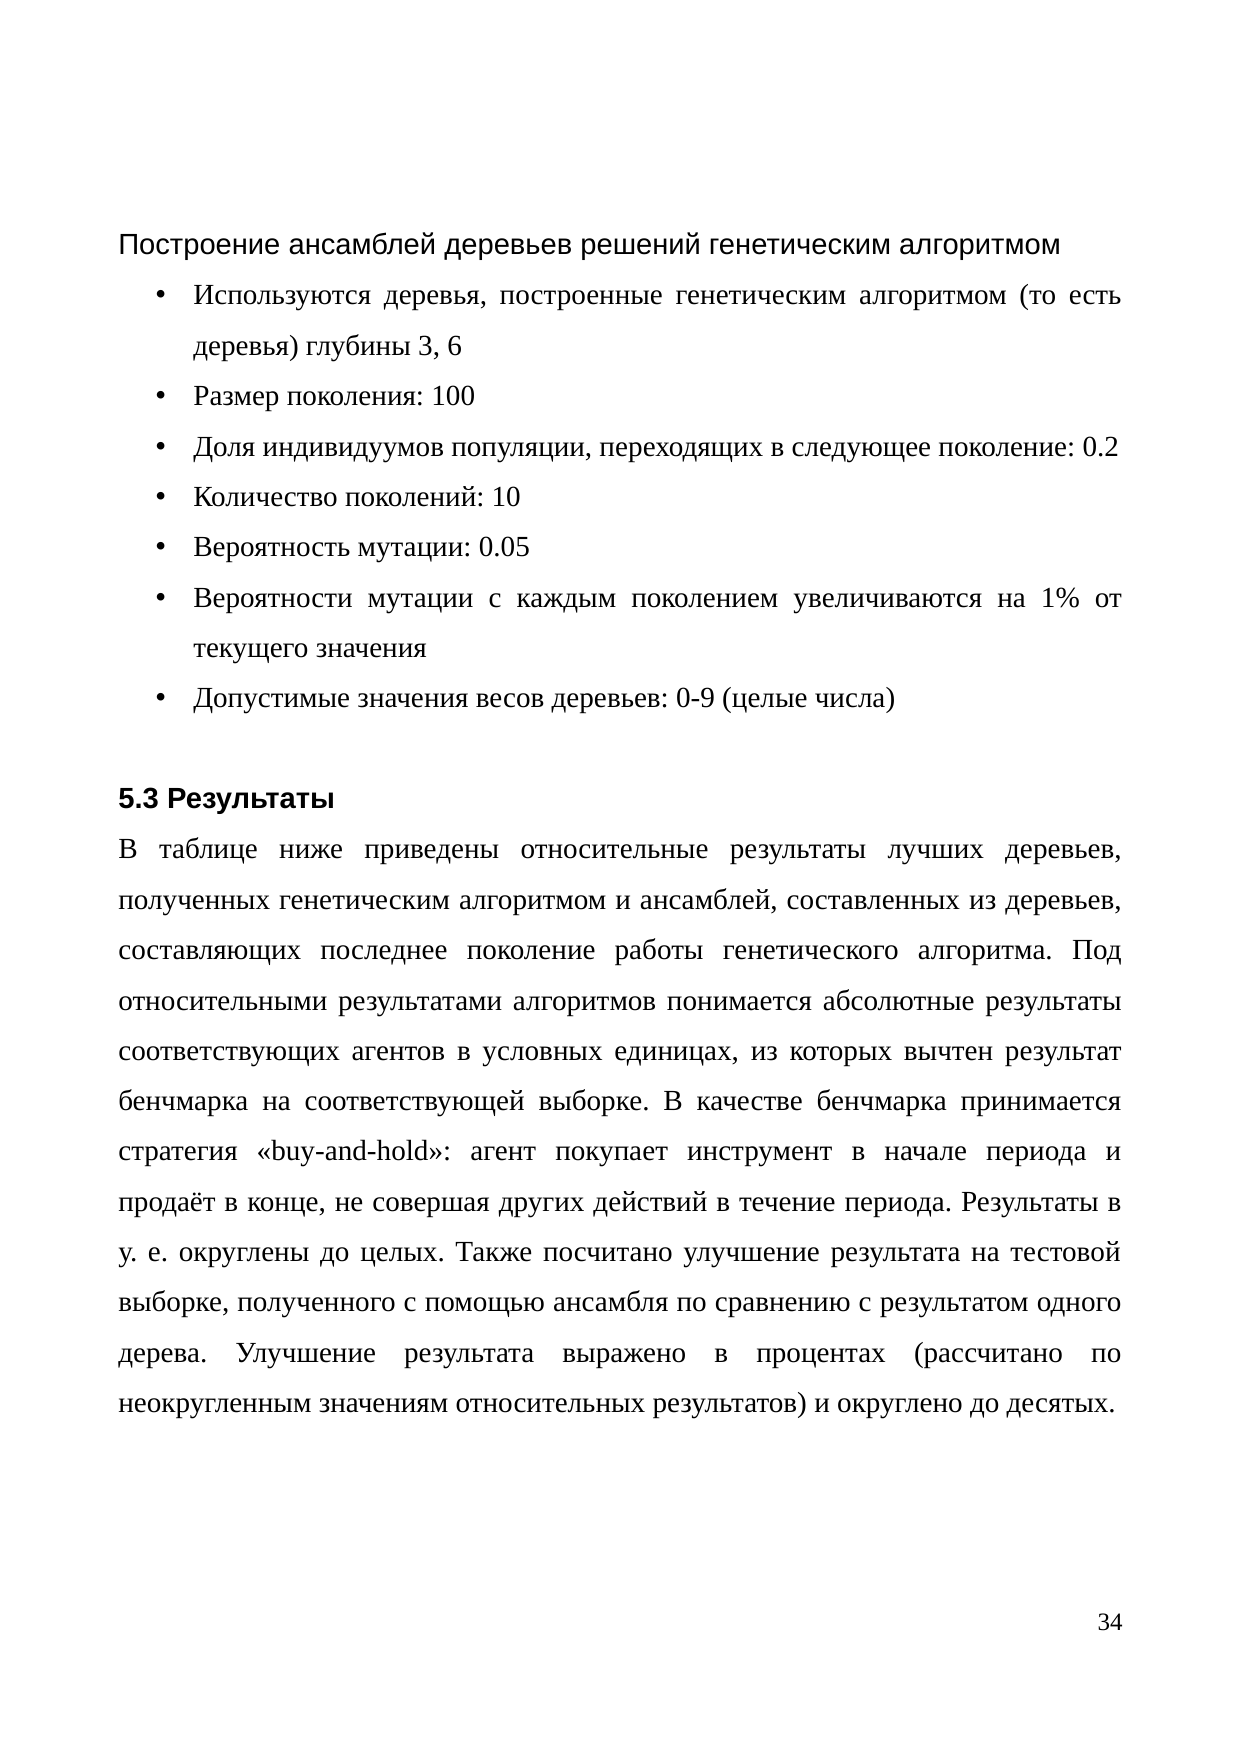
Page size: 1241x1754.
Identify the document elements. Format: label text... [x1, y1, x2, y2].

list Допустимые значения весов деревьев: 0-9 (целые числа) [156, 681, 1122, 714]
list Вероятности мутации с каждым поколением увеличиваются на 1% от текущего значения [156, 580, 1122, 664]
list Количество поколений: 10 [156, 479, 1122, 513]
list Вероятность мутации: 0.05 [156, 529, 1122, 563]
list Доля индивидуумов популяции, переходящих в следующее поколение: 0.2 [156, 429, 1122, 462]
list Построение ансамблей деревьев решений генетическим алгоритмом [118, 227, 1122, 261]
list Используются деревья, построенные генетическим алгоритмом (то есть деревья) глубины 3, 6 [156, 277, 1122, 361]
list Результаты [118, 781, 1122, 815]
list В таблице ниже приведены относительные результаты лучших деревьев, полученных генетическим алгоритмом и ансамблей, составленных из деревьев, составляющих последнее поколение работы генетического алгоритма. Под относительными результатами алгоритмов понимается абсолютные результаты соответствующих агентов в условных единицах, из которых вычтен результат бенчмарка на соответствующей выборке. В качестве бенчмарка принимается стратегия «buy-and-hold»: агент покупает инструмент в начале периода и продаёт в конце, не совершая других действий в течение периода. Результаты в у. е. округлены до целых. Также посчитано улучшение результата на тестовой выборке, полученного с помощью ансамбля по сравнению с результатом одного дерева. Улучшение результата выражено в процентах (рассчитано по неокругленным значениям относительных результатов) и округлено до десятых. [118, 832, 1122, 1419]
list Размер поколения: 100 [156, 378, 1122, 412]
